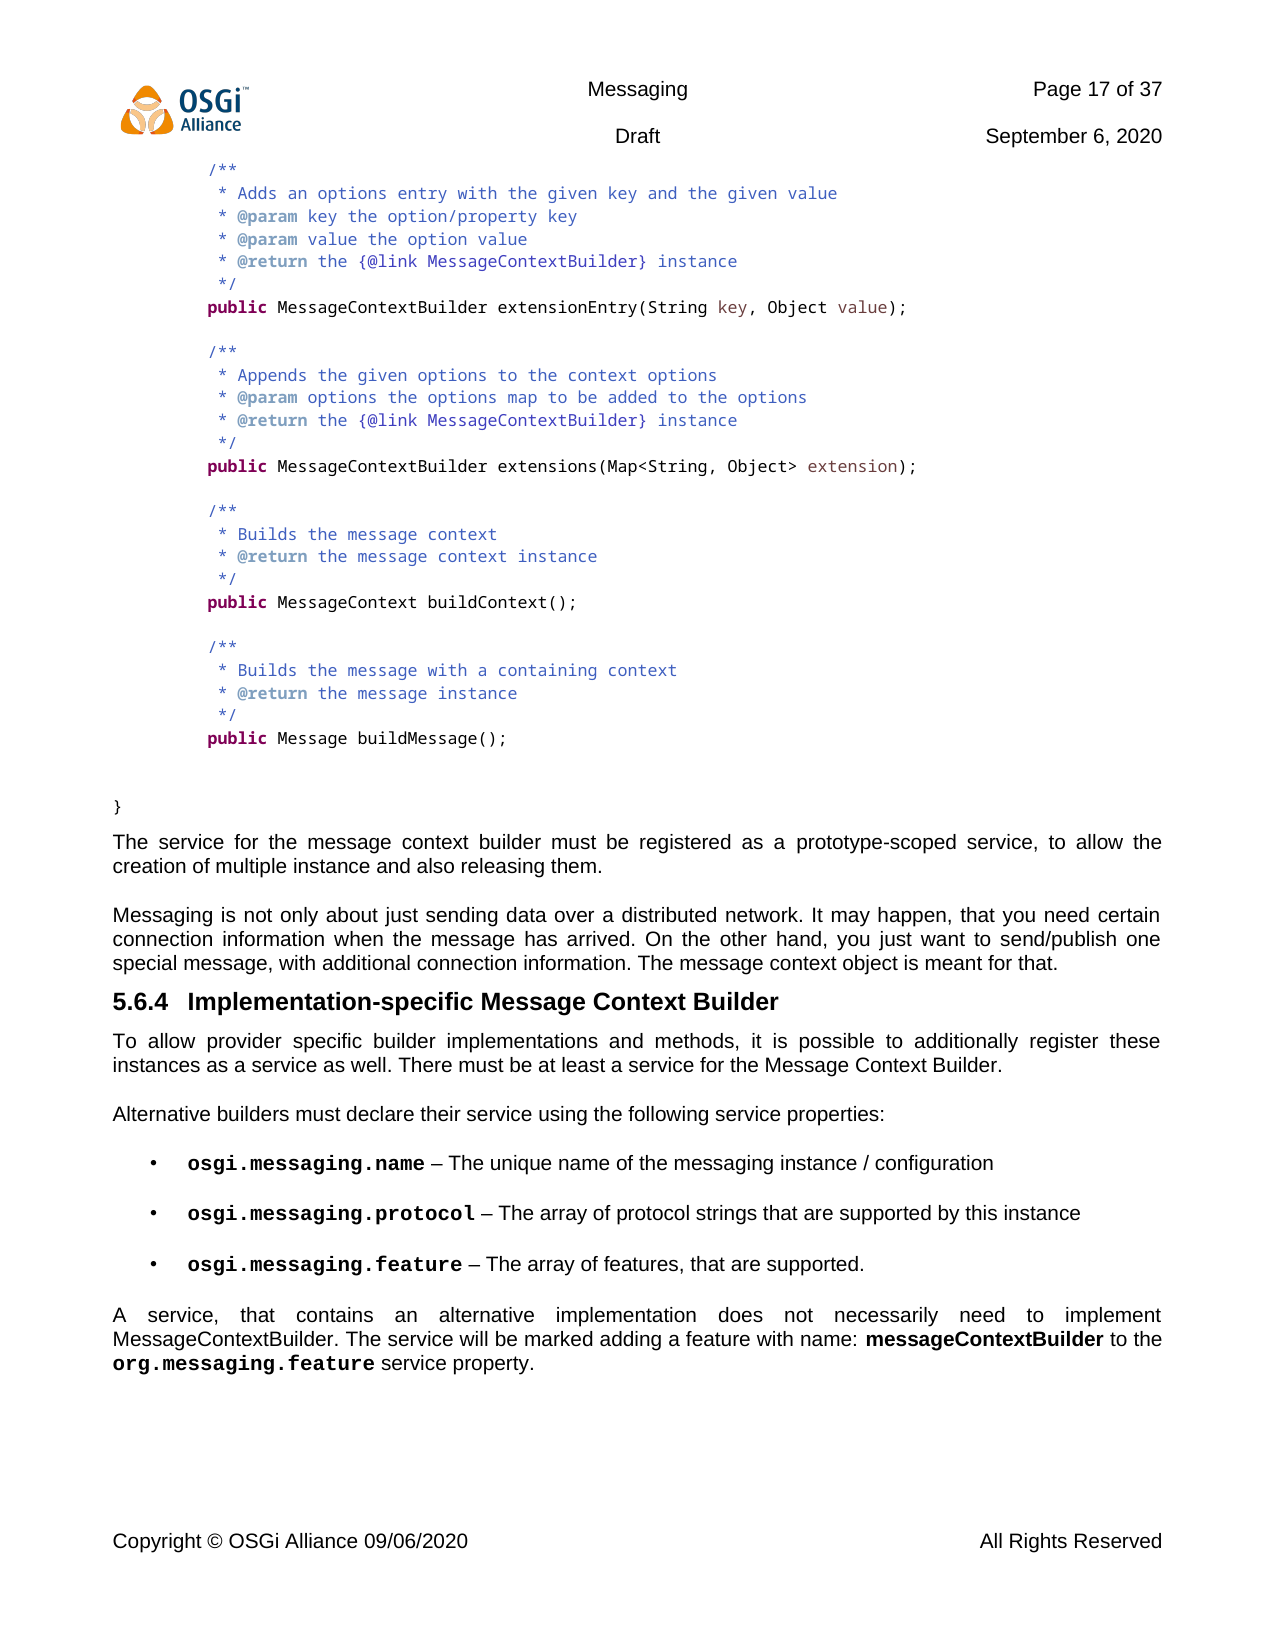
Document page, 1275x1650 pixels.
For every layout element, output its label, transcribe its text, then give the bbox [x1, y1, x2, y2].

text } [112, 795, 1162, 817]
text * @return the message instance [112, 681, 1162, 704]
text * Builds the message context [112, 522, 1162, 545]
text public MessageContextBuilder extensions(Map<String, Object> extension); [112, 454, 1162, 477]
text public Message buildMessage(); [112, 727, 1162, 749]
text /** [112, 341, 1162, 363]
subtitle Implementation-specific Message Context Builder [112, 987, 1162, 1016]
text * Adds an options entry with the given key and the given value [112, 182, 1162, 204]
text public MessageContextBuilder extensionEntry(String key, Object value); [112, 295, 1162, 318]
list osgi.messaging.feature – The array of features, that are supported. [150, 1252, 1162, 1278]
text public MessageContext buildContext(); [112, 590, 1162, 613]
text * @return the {@link MessageContextBuilder} instance [112, 250, 1162, 272]
text */ [112, 704, 1162, 727]
text Messaging is not only about just sending data over a distributed network. It may happen, that you need certain connection information when the message has arrived. On the other hand, you just want to send/publish one special message, with additional connection information. The message context object is meant for that. [112, 903, 1162, 975]
text * Builds the message with a containing context [112, 658, 1162, 681]
text * @return the {@link MessageContextBuilder} instance [112, 409, 1162, 431]
text * @param key the option/property key [112, 204, 1162, 227]
text The service for the message context builder must be registered as a prototype-scoped service, to allow the creation of multiple instance and also releasing them. [112, 830, 1162, 878]
text Alternative builders must declare their service using the following service properties: [112, 1101, 1162, 1125]
text */ [112, 272, 1162, 295]
text * @param options the options map to be added to the options [112, 386, 1162, 409]
text */ [112, 568, 1162, 590]
text /** [112, 636, 1162, 658]
text * @return the message context instance [112, 545, 1162, 568]
picture [113, 78, 257, 142]
text */ [112, 431, 1162, 454]
text /** [112, 499, 1162, 522]
list osgi.messaging.name – The unique name of the messaging instance / configuration [150, 1150, 1162, 1176]
text A service, that contains an alternative implementation does not necessarily need to implement MessageContextBuilder. The service will be marked adding a feature with name: messageContextBuilder to the org.messaging.feature service property. [112, 1303, 1162, 1377]
text * Appends the given options to the context options [112, 363, 1162, 386]
text To allow provider specific builder implementations and methods, it is possible to additionally register these instances as a service as well. There must be at least a service for the Message Context Builder. [112, 1028, 1162, 1076]
list osgi.messaging.protocol – The array of protocol strings that are supported by this instance [150, 1201, 1162, 1227]
text * @param value the option value [112, 227, 1162, 250]
text /** [112, 159, 1162, 182]
